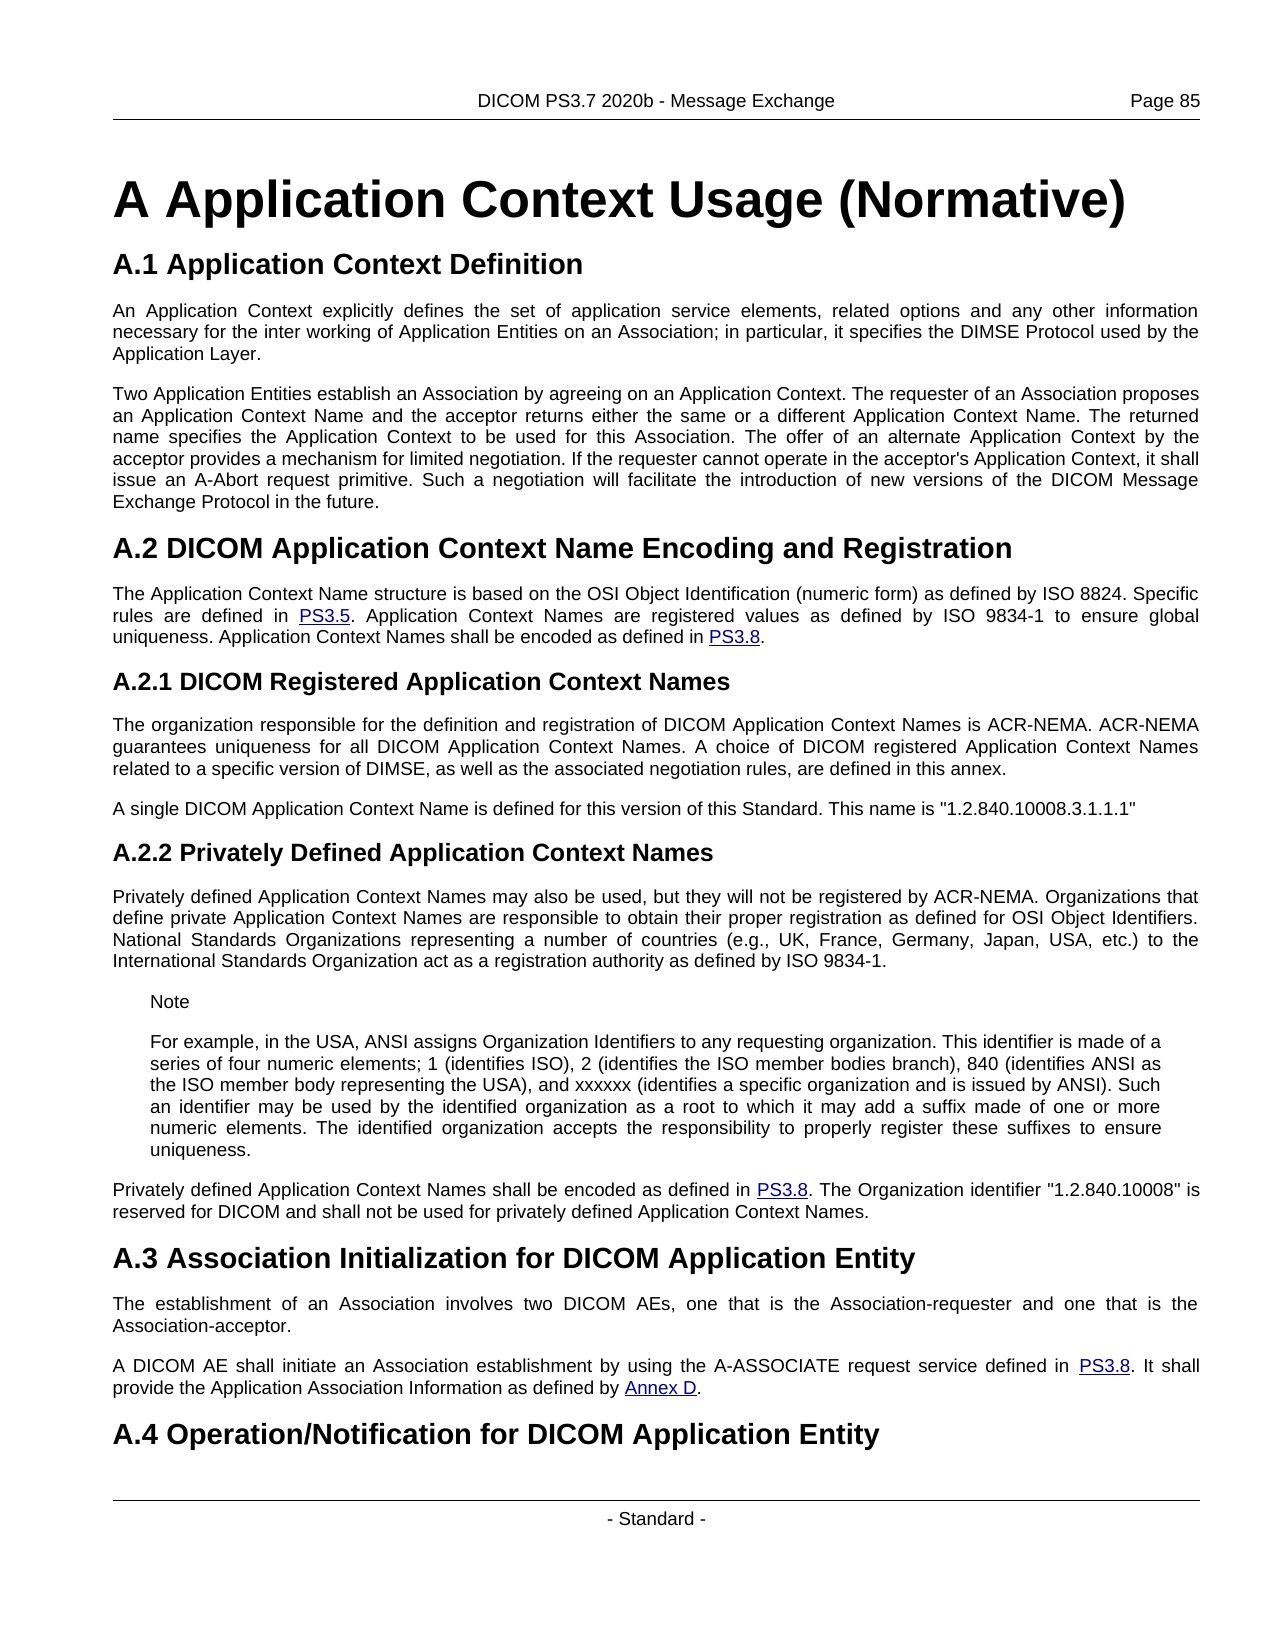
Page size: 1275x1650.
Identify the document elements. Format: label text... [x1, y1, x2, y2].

text A single DICOM Application Context Name is defined for this version of this Standard. This name is "1.2.840.10008.3.1.1.1" [112, 798, 1200, 819]
text The establishment of an Association involves two DICOM AEs, one that is the Association-requester and one that is the Association-acceptor. [112, 1293, 1200, 1336]
text For example, in the USA, ANSI assigns Organization Identifiers to any requesting organization. This identifier is made of a series of four numeric elements; 1 (identifies ISO), 2 (identifies the ISO member bodies branch), 840 (identifies ANSI as the ISO member body representing the USA), and xxxxxx (identifies a specific organization and is issued by ANSI). Such an identifier may be used by the identified organization as a root to which it may add a suffix made of one or more numeric elements. The identified organization accepts the responsibility to properly register these suffixes to ensure uniqueness. [150, 1031, 1162, 1160]
text The Application Context Name structure is based on the OSI Object Identification (numeric form) as defined by ISO 8824. Specific rules are defined in PS3.5. Application Context Names are registered values as defined by ISO 9834-1 to ensure global uniqueness. Application Context Names shall be encoded as defined in PS3.8. [112, 583, 1200, 648]
text A DICOM AE shall initiate an Association establishment by using the A-ASSOCIATE request service defined in PS3.8. It shall provide the Application Association Information as defined by Annex D. [112, 1355, 1200, 1398]
text Privately defined Application Context Names shall be encoded as defined in PS3.8. The Organization identifier "1.2.840.10008" is reserved for DICOM and shall not be used for privately defined Application Context Names. [112, 1179, 1200, 1222]
text A.3 Association Initialization for DICOM Application Entity [112, 1241, 1200, 1274]
text A Application Context Usage (Normative) [112, 169, 1200, 228]
text Note [150, 990, 1162, 1012]
text A.2.2 Privately Defined Application Context Names [112, 838, 1200, 867]
text An Application Context explicitly defines the set of application service elements, related options and any other information necessary for the inter working of Application Entities on an Association; in particular, it specifies the DIMSE Protocol used by the Application Layer. [112, 299, 1200, 364]
text A.4 Operation/Notification for DICOM Application Entity [112, 1417, 1200, 1450]
text Privately defined Application Context Names may also be used, but they will not be registered by ACR-NEMA. Organizations that define private Application Context Names are responsible to obtain their proper registration as defined for OSI Object Identifiers. National Standards Organizations representing a number of countries (e.g., UK, France, Germany, Japan, USA, etc.) to the International Standards Organization act as a registration authority as defined by ISO 9834-1. [112, 885, 1200, 972]
text Two Application Entities establish an Association by agreeing on an Application Context. The requester of an Association proposes an Application Context Name and the acceptor returns either the same or a different Application Context Name. The returned name specifies the Application Context to be used for this Association. The offer of an alternate Application Context by the acceptor provides a mechanism for limited negotiation. If the requester cannot operate in the acceptor's Application Context, it shall issue an A-Abort request primitive. Such a negotiation will facilitate the introduction of new versions of the DICOM Message Exchange Protocol in the future. [112, 383, 1200, 512]
text A.2.1 DICOM Registered Application Context Names [112, 667, 1200, 695]
text The organization responsible for the definition and registration of DICOM Application Context Names is ACR-NEMA. ACR-NEMA guarantees uniqueness for all DICOM Application Context Names. A choice of DICOM registered Application Context Names related to a specific version of DIMSE, as well as the associated negotiation rules, are defined in this annex. [112, 714, 1200, 779]
text A.1 Application Context Definition [112, 247, 1200, 281]
text A.2 DICOM Application Context Name Encoding and Registration [112, 531, 1200, 564]
